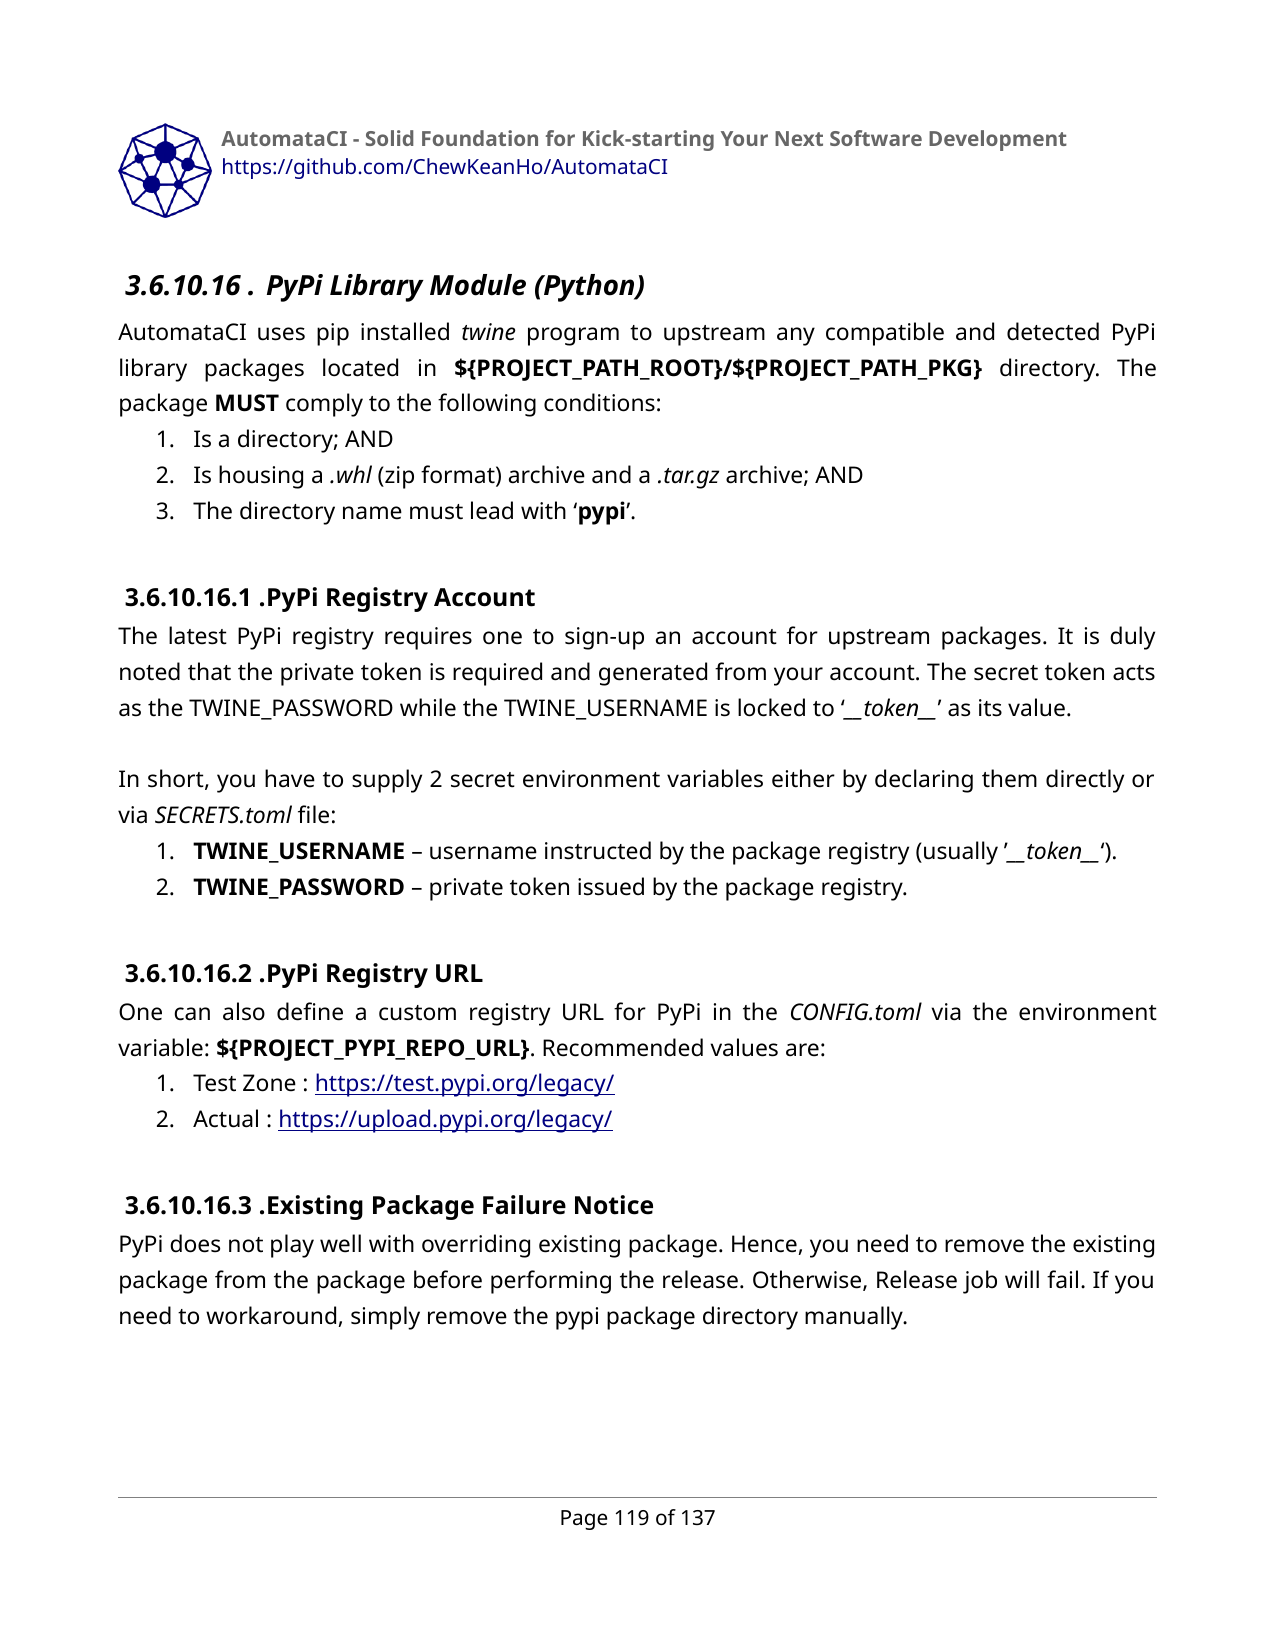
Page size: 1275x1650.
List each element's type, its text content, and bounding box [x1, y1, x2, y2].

list TWINE_USERNAME – username instructed by the package registry (usually ’__token__‘). [156, 835, 1157, 866]
subtitle PyPi Registry URL [118, 956, 1157, 989]
picture [118, 123, 212, 218]
subtitle PyPi Library Module (Python) [118, 265, 1157, 303]
subtitle Existing Package Failure Notice [118, 1188, 1157, 1221]
list Is housing a .whl (zip format) archive and a .tar.gz archive; AND [156, 459, 1157, 491]
text In short, you have to supply 2 secret environment variables either by declaring them directly or via SECRETS.toml file: [118, 763, 1157, 831]
list Actual : https://upload.pypi.org/legacy/ [156, 1103, 1157, 1134]
text AutomataCI uses pip installed twine program to upstream any compatible and detected PyPi library packages located in ${PROJECT_PATH_ROOT}/${PROJECT_PATH_PKG} directory. The package MUST comply to the following conditions: [118, 316, 1157, 419]
text PyPi does not play well with overriding existing package. Hence, you need to remove the existing package from the package before performing the release. Otherwise, Release job will fail. If you need to workaround, simply remove the pypi package directory manually. [118, 1228, 1157, 1331]
text The latest PyPi registry requires one to sign-up an account for upstream packages. It is duly noted that the private token is required and generated from your account. The secret token acts as the TWINE_PASSWORD while the TWINE_USERNAME is locked to ‘__token__’ as its value. [118, 619, 1157, 723]
list The directory name must lead with ‘pypi’. [156, 495, 1157, 526]
subtitle PyPi Registry Account [118, 579, 1157, 613]
text One can also define a custom registry URL for PyPi in the CONFIG.toml via the environment variable: ${PROJECT_PYPI_REPO_URL}. Recommended values are: [118, 996, 1157, 1063]
list Is a directory; AND [156, 423, 1157, 454]
list Test Zone : https://test.pypi.org/legacy/ [156, 1067, 1157, 1099]
list TWINE_PASSWORD – private token issued by the package registry. [156, 871, 1157, 902]
